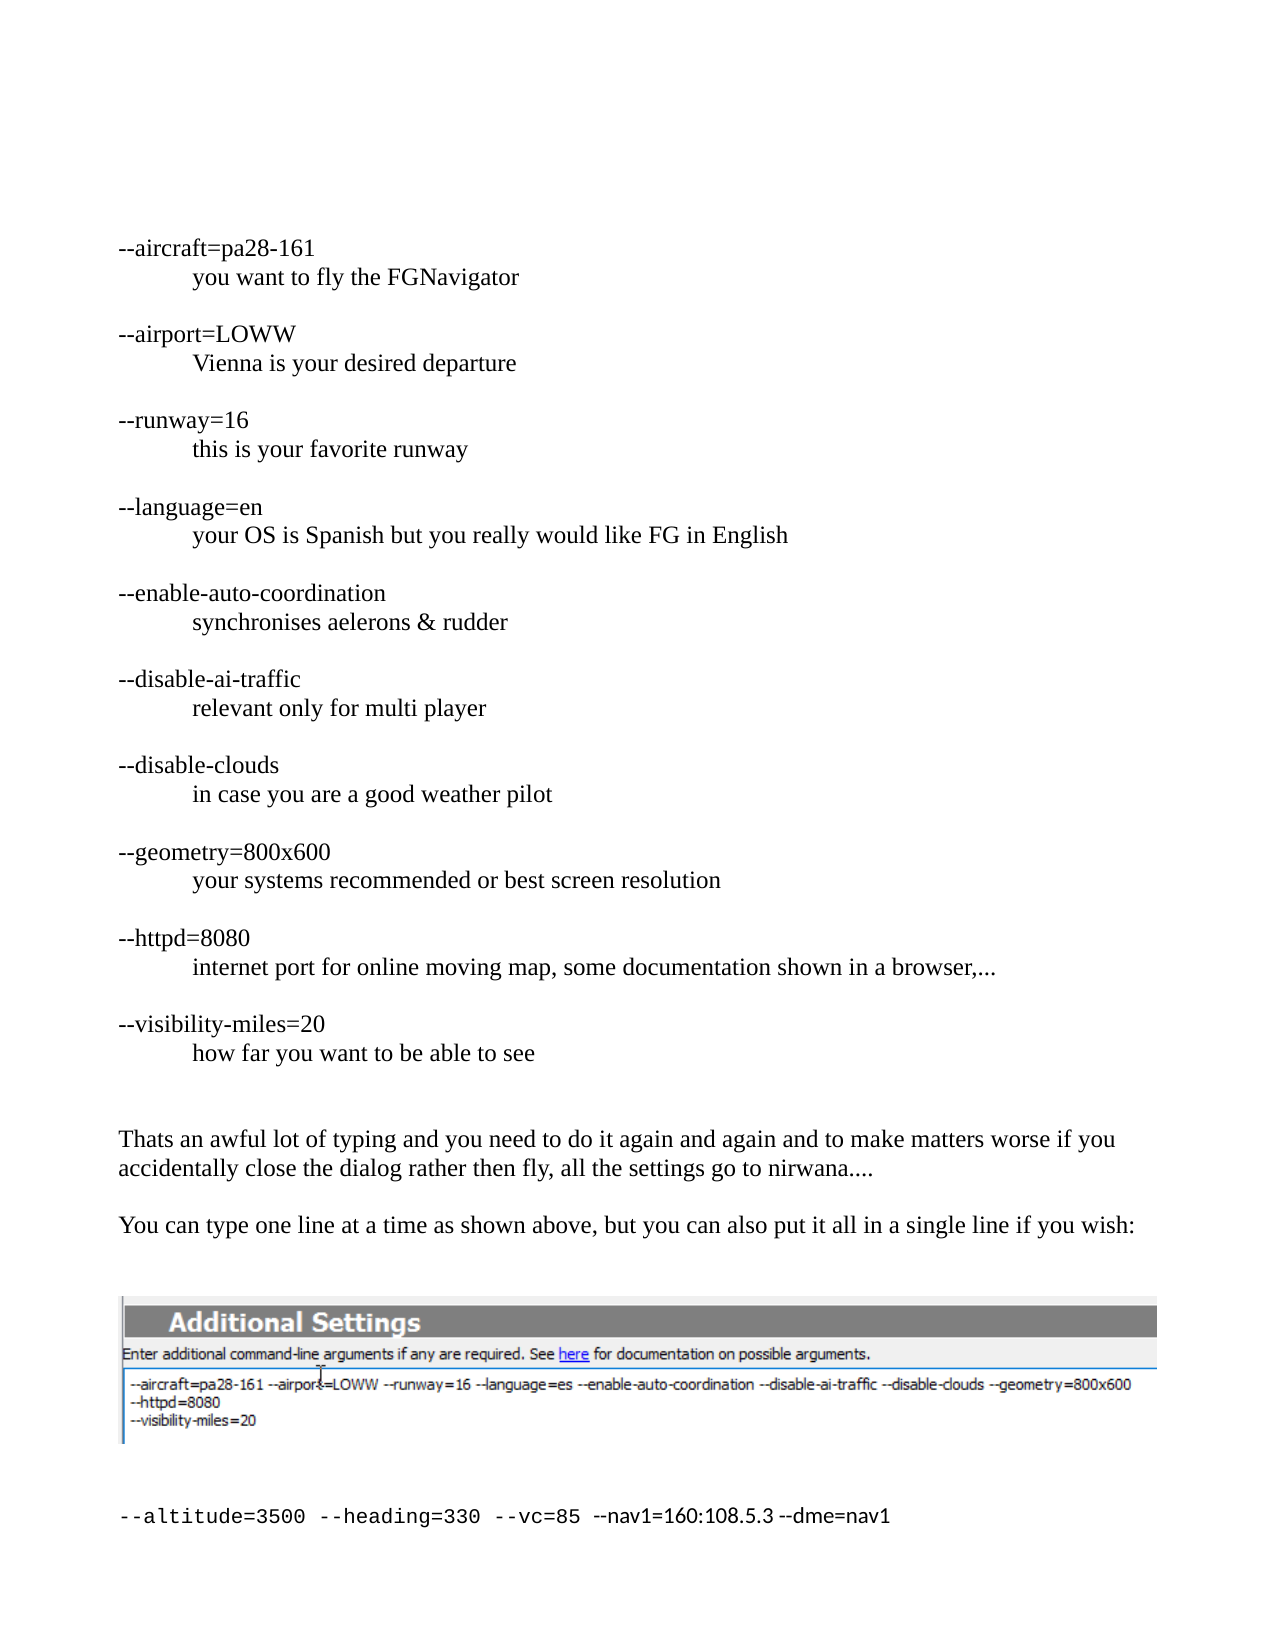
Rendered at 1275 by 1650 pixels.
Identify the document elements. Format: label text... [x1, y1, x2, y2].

text --geometry=800x600 [118, 837, 1157, 866]
text --runway=16 [118, 406, 1157, 434]
text internet port for online moving map, some documentation shown in a browser,... [118, 952, 1157, 981]
text in case you are a good weather pilot [118, 779, 1157, 808]
picture [118, 1296, 1157, 1444]
text --visibility-miles=20 [118, 1009, 1157, 1038]
text --aircraft=pa28-161 [118, 233, 1157, 262]
text --altitude=3500 --heading=330 --vc=85 --nav1=160:108.5.3 --dme=nav1 [118, 1502, 1157, 1530]
text --language=en your OS is Spanish but you really would like FG in English [118, 492, 1157, 549]
text Vienna is your desired departure [118, 348, 1157, 377]
text how far you want to be able to see [118, 1038, 1157, 1067]
text --disable-clouds [118, 751, 1157, 779]
text --enable-auto-coordination synchronises aelerons & rudder [118, 578, 1157, 636]
text --httpd=8080 [118, 923, 1157, 952]
text --airport=LOWW [118, 319, 1157, 348]
text your systems recommended or best screen resolution [118, 866, 1157, 894]
text this is your favorite runway [118, 434, 1157, 463]
text Thats an awful lot of typing and you need to do it again and again and to make matters worse if you accidentally close the dialog rather then fly, all the settings go to nirwana.... [118, 1124, 1157, 1182]
text You can type one line at a time as shown above, but you can also put it all in a single line if you wish: [118, 1211, 1157, 1239]
text relevant only for multi player [118, 693, 1157, 722]
text you want to fly the FGNavigator [118, 262, 1157, 291]
text --disable-ai-traffic [118, 664, 1157, 693]
